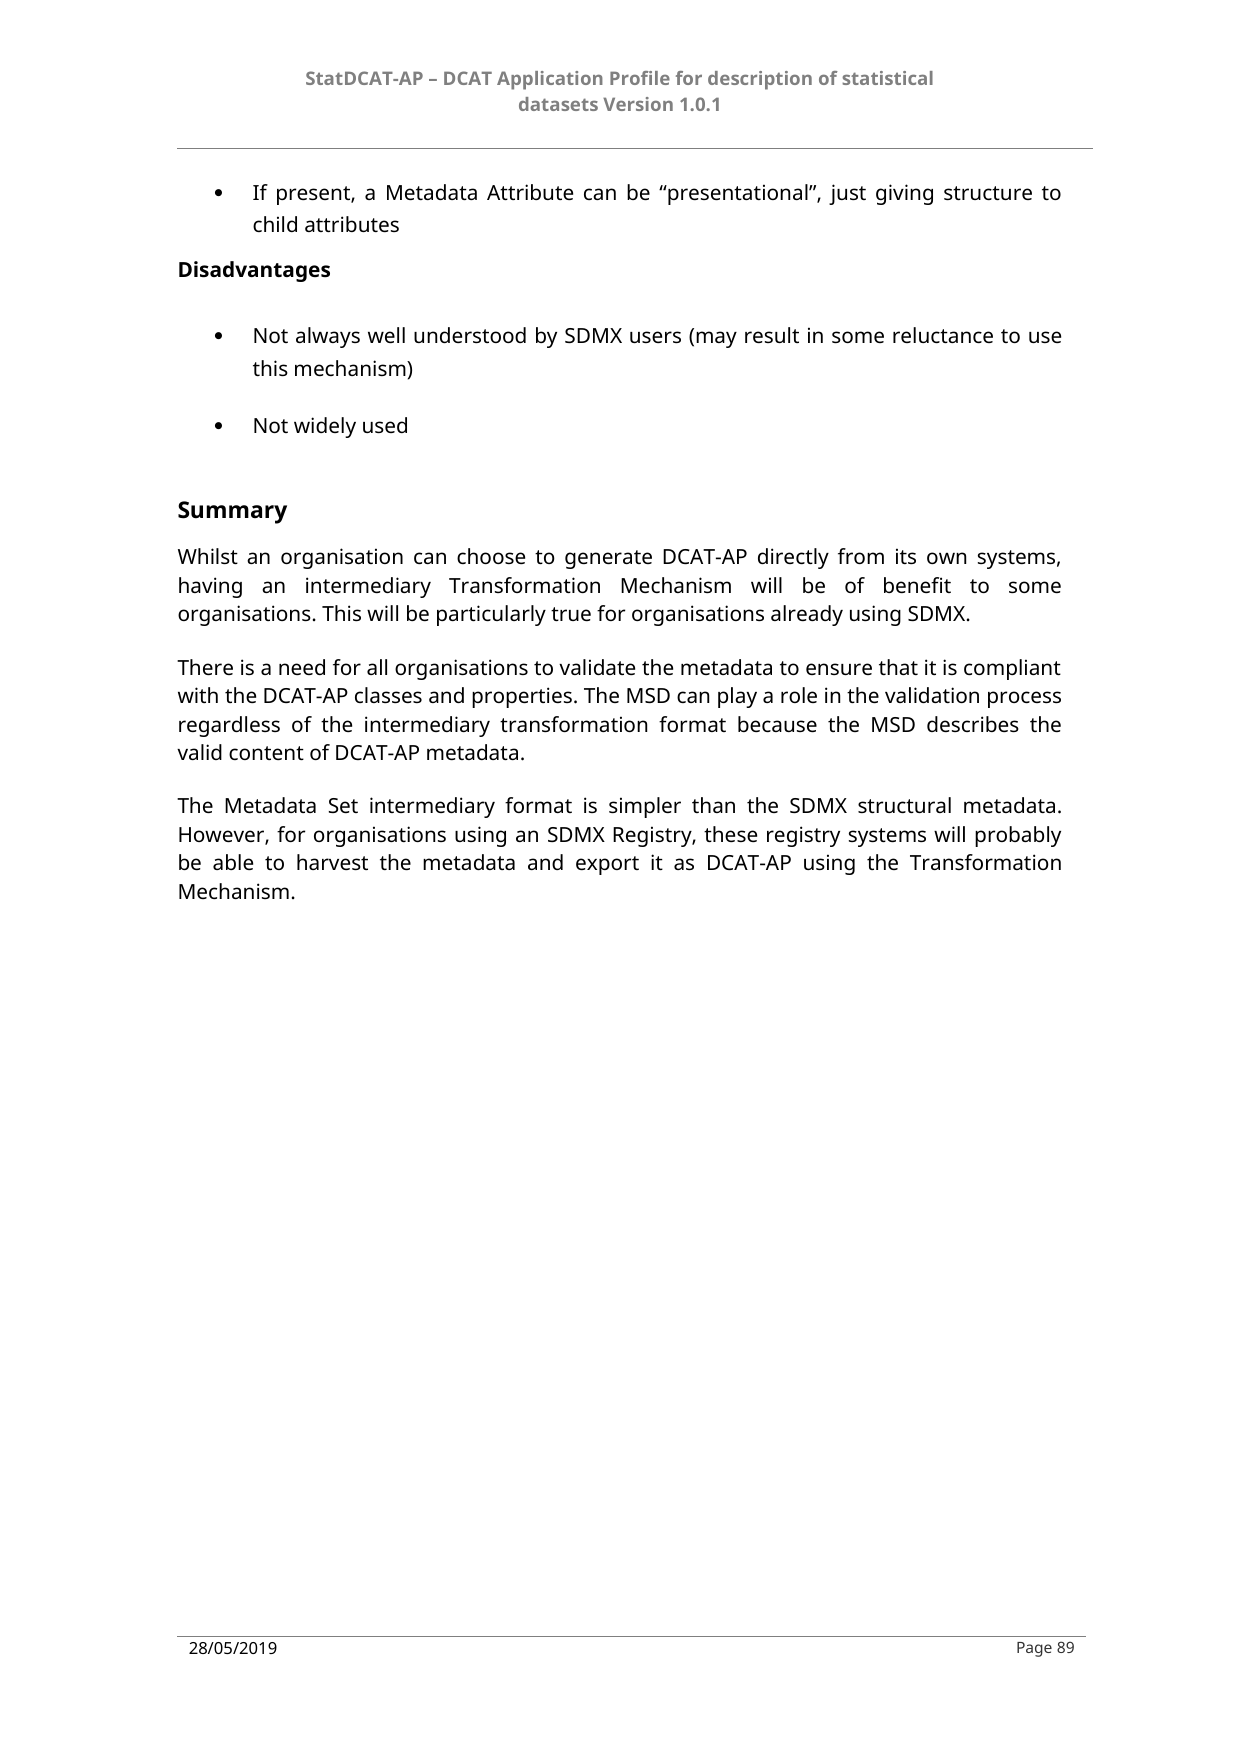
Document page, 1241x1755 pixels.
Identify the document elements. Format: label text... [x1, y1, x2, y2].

list Not widely used [215, 411, 1063, 440]
text The Metadata Set intermediary format is simpler than the SDMX structural metadata. However, for organisations using an SDMX Registry, these registry systems will probably be able to harvest the metadata and export it as DCAT-AP using the Transformation Mechanism. [177, 792, 1063, 905]
text Whilst an organisation can choose to generate DCAT-AP directly from its own systems, having an intermediary Transformation Mechanism will be of benefit to some organisations. This will be particularly true for organisations already using SDMX. [177, 542, 1063, 628]
list If present, a Metadata Attribute can be “presentational”, just giving structure to child attributes [215, 178, 1063, 239]
list Not always well understood by SDMX users (may result in some reluctance to use this mechanism) [215, 321, 1063, 382]
subtitle Summary [177, 494, 1063, 525]
text There is a need for all organisations to validate the metadata to ensure that it is compliant with the DCAT-AP classes and properties. The MSD can play a role in the validation process regardless of the intermediary transformation format because the MSD describes the valid content of DCAT-AP metadata. [177, 653, 1063, 767]
text Disadvantages [177, 255, 1063, 284]
